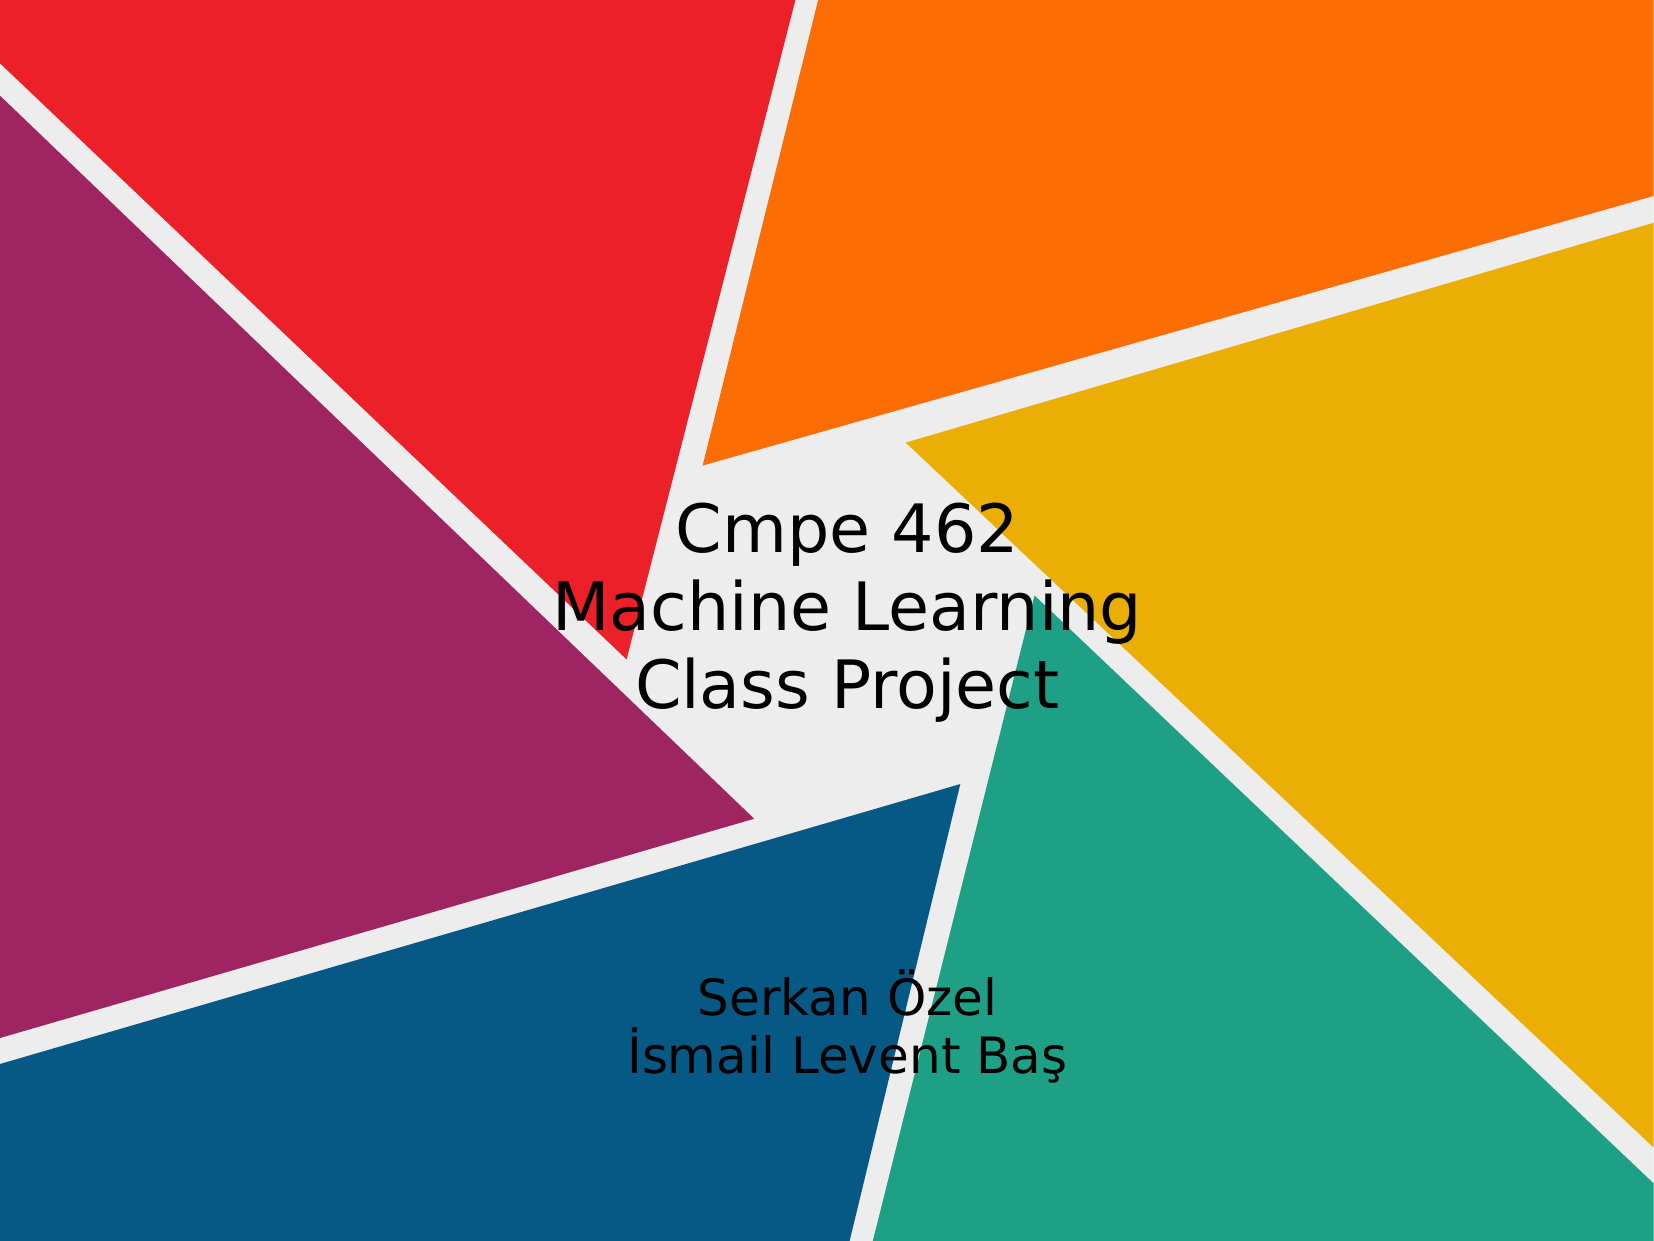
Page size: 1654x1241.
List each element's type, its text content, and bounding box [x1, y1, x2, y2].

subtitle Cmpe 462 Machine Learning Class Project [540, 404, 1156, 811]
text_box Serkan Özel İsmail Levent Baş [540, 824, 1156, 1231]
